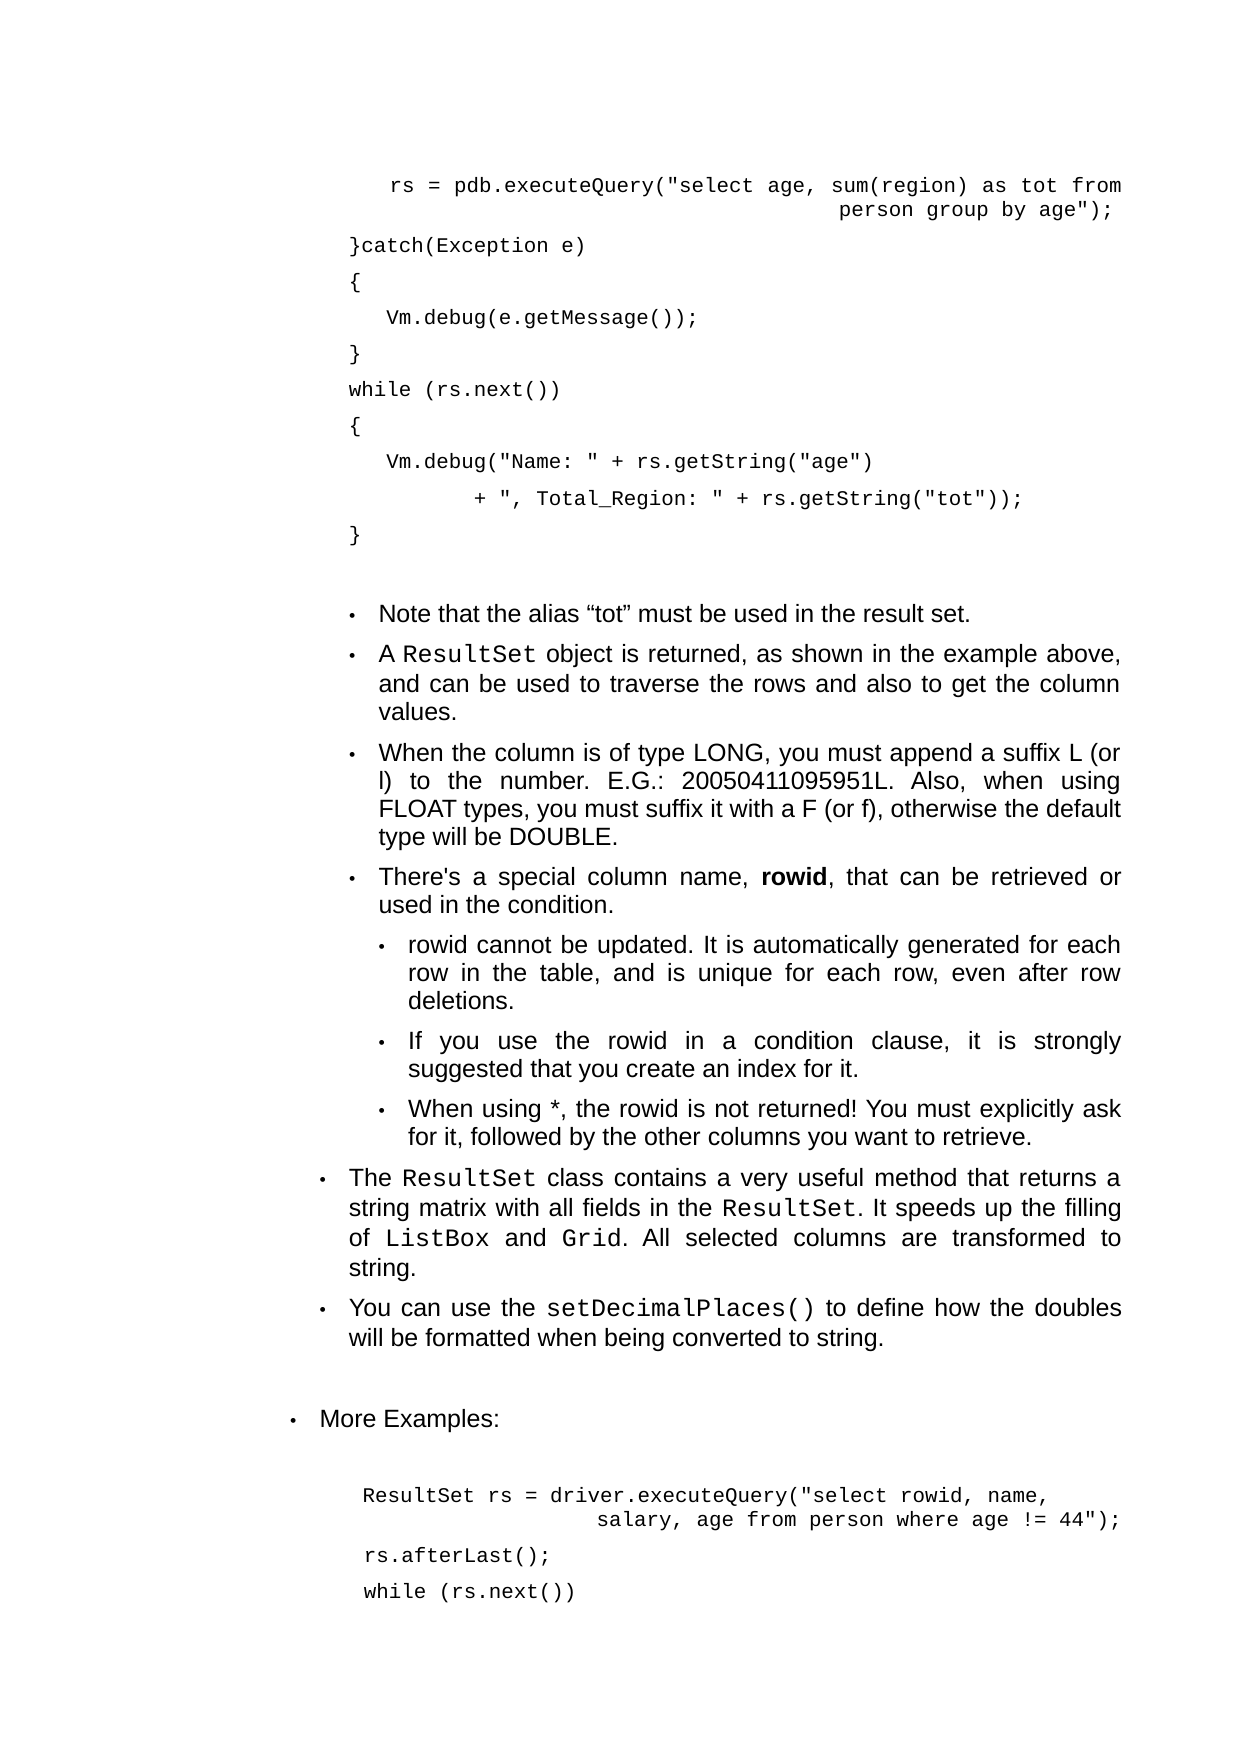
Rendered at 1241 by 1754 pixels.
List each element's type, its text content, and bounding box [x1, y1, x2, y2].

list Vm.debug("Name: " + rs.getString("age") [319, 451, 1122, 475]
list A ResultSet object is returned, as shown in the example above, and can be used to traverse the rows and also to get the column values. [349, 640, 1122, 726]
list When using *, the rowid is not returned! You must explicitly ask for it, followed by the other columns you want to retrieve. [378, 1095, 1122, 1151]
list rs = pdb.executeQuery("select age, sum(region) as tot from person group by age"); [319, 176, 1122, 223]
list When the column is of type LONG, you must append a suffix L (or l) to the number. E.G.: 20050411095951L. Also, when using FLOAT types, you must suffix it with a F (or f), otherwise the default type will be DOUBLE. [349, 738, 1122, 850]
list More Examples: [290, 1405, 1122, 1433]
list }catch(Exception e) [319, 235, 1122, 259]
text ResultSet rs = driver.executeQuery("select rowid, name, salary, age from person where age != 44"); [177, 1485, 1122, 1533]
text while (rs.next()) [177, 1581, 1122, 1605]
list } [319, 343, 1122, 367]
list There's a special column name, rowid, that can be retrieved or used in the condition. [349, 863, 1122, 918]
list If you use the rowid in a condition clause, it is strongly suggested that you create an index for it. [378, 1027, 1122, 1083]
list rowid cannot be updated. It is automatically generated for each row in the table, and is unique for each row, even after row deletions. [378, 931, 1122, 1014]
list Vm.debug(e.getMessage()); [319, 307, 1122, 331]
list } [319, 523, 1122, 547]
list The ResultSet class contains a very useful method that returns a string matrix with all fields in the ResultSet. It speeds up the filling of ListBox and Grid. All selected columns are transformed to string. [319, 1163, 1122, 1282]
list { [319, 271, 1122, 295]
list + ", Total_Region: " + rs.getString("tot")); [319, 487, 1122, 511]
list Note that the alias “tot” must be used in the result set. [349, 600, 1122, 628]
text rs.afterLast(); [177, 1545, 1122, 1569]
list You can use the setDecimalPlaces() to define how the doubles will be formatted when being converted to string. [319, 1294, 1122, 1352]
list while (rs.next()) [319, 379, 1122, 403]
list { [319, 415, 1122, 439]
